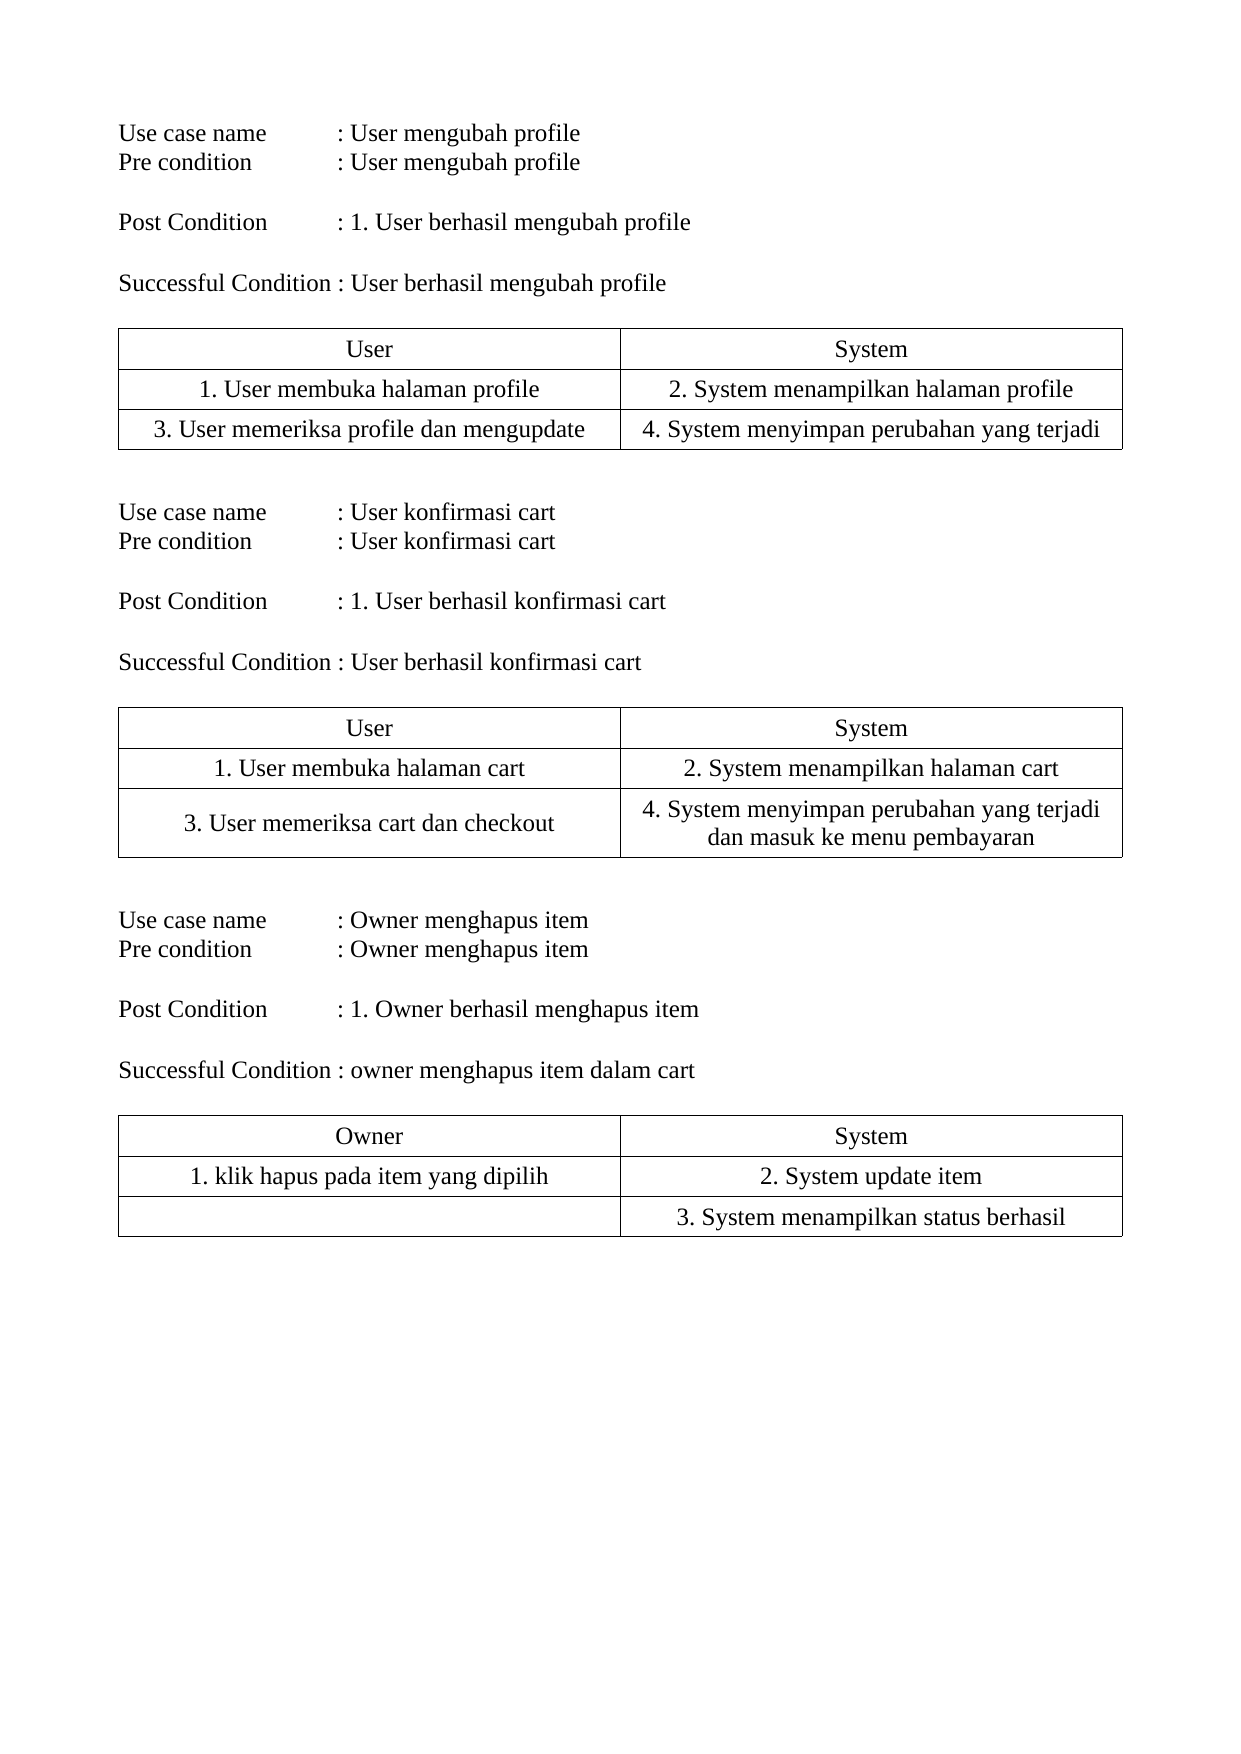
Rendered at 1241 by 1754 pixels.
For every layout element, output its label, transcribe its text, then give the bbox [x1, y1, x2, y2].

table_cell [119, 1197, 620, 1236]
table_header System [621, 1116, 1122, 1156]
text Pre condition : User konfirmasi cart [118, 526, 1122, 555]
table_header Owner [119, 1116, 620, 1156]
table_header System [621, 708, 1122, 748]
table_cell 3. User memeriksa cart dan checkout [119, 789, 620, 857]
table_cell 2. System menampilkan halaman profile [621, 370, 1122, 409]
table_cell 4. System menyimpan perubahan yang terjadi dan masuk ke menu pembayaran [621, 789, 1122, 857]
table_header User [119, 329, 620, 368]
table_cell 1. User membuka halaman profile [119, 370, 620, 409]
table_cell 4. System menyimpan perubahan yang terjadi [621, 410, 1122, 449]
text Post Condition : 1. User berhasil mengubah profile [118, 207, 1122, 236]
table_cell 1. klik hapus pada item yang dipilih [119, 1157, 620, 1196]
table_cell 1. User membuka halaman cart [119, 749, 620, 788]
table_header User [119, 708, 620, 748]
text Successful Condition : User berhasil mengubah profile [118, 268, 1122, 296]
text Post Condition : 1. Owner berhasil menghapus item [118, 994, 1122, 1023]
text Use case name : User mengubah profile [118, 118, 1122, 147]
text Successful Condition : User berhasil konfirmasi cart [118, 647, 1122, 676]
text Post Condition : 1. User berhasil konfirmasi cart [118, 586, 1122, 615]
text Use case name : Owner menghapus item [118, 905, 1122, 934]
table_header System [621, 329, 1122, 368]
text Pre condition : Owner menghapus item [118, 934, 1122, 963]
text Use case name : User konfirmasi cart [118, 497, 1122, 526]
text Pre condition : User mengubah profile [118, 147, 1122, 176]
table_cell 2. System menampilkan halaman cart [621, 749, 1122, 788]
text Successful Condition : owner menghapus item dalam cart [118, 1055, 1122, 1083]
table_cell 2. System update item [621, 1157, 1122, 1196]
table_cell 3. System menampilkan status berhasil [621, 1197, 1122, 1236]
table_cell 3. User memeriksa profile dan mengupdate [119, 410, 620, 449]
